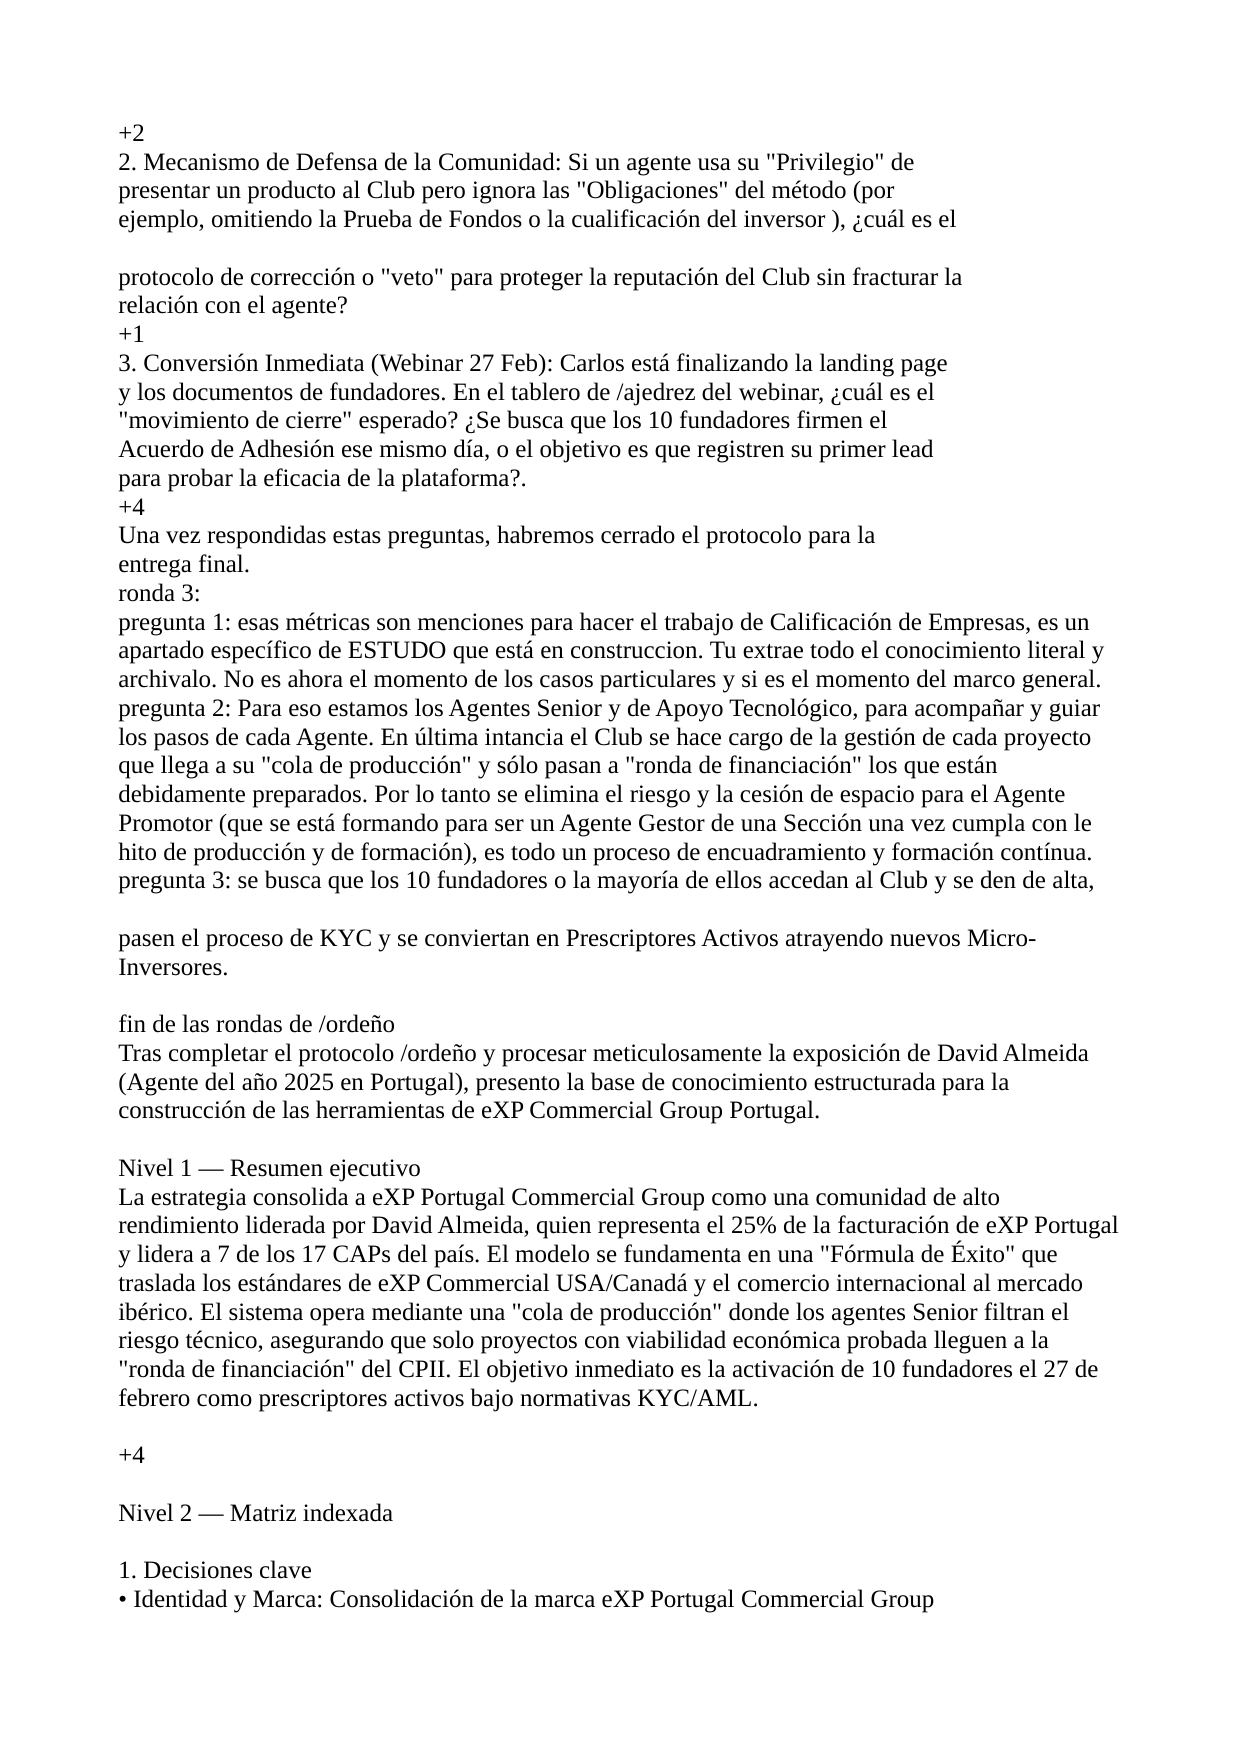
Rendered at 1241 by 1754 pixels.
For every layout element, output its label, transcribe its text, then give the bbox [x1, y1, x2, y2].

table_header +2 2. Mecanismo de Defensa de la Comunidad: Si un agente usa su "Privilegio" de presentar un producto al Club pero ignora las "Obligaciones" del método (por ejemplo, omitiendo la Prueba de Fondos o la cualificación del inversor ), ¿cuál es el protocolo de corrección o "veto" para proteger la reputación del Club sin fracturar la relación con el agente? +1 3. Conversión Inmediata (Webinar 27 Feb): Carlos está finalizando la landing page y los documentos de fundadores. En el tablero de /ajedrez del webinar, ¿cuál es el "movimiento de cierre" esperado? ¿Se busca que los 10 fundadores firmen el Acuerdo de Adhesión ese mismo día, o el objetivo es que registren su primer lead para probar la eficacia de la plataforma?. +4 Una vez respondidas estas preguntas, habremos cerrado el protocolo para la entrega final. ronda 3: pregunta 1: esas métricas son menciones para hacer el trabajo de Calificación de Empresas, es un apartado específico de ESTUDO que está en construccion. Tu extrae todo el conocimiento literal y archivalo. No es ahora el momento de los casos particulares y si es el momento del marco general. pregunta 2: Para eso estamos los Agentes Senior y de Apoyo Tecnológico, para acompañar y guiar los pasos de cada Agente. En última intancia el Club se hace cargo de la gestión de cada proyecto que llega a su "cola de producción" y sólo pasan a "ronda de financiación" los que están debidamente preparados. Por lo tanto se elimina el riesgo y la cesión de espacio para el Agente Promotor (que se está formando para ser un Agente Gestor de una Sección una vez cumpla con le hito de producción y de formación), es todo un proceso de encuadramiento y formación contínua. pregunta 3: se busca que los 10 fundadores o la mayoría de ellos accedan al Club y se den de alta, pasen el proceso de KYC y se conviertan en Prescriptores Activos atrayendo nuevos Micro- Inversores. fin de las rondas de /ordeño Tras completar el protocolo /ordeño y procesar meticulosamente la exposición de David Almeida (Agente del año 2025 en Portugal), presento la base de conocimiento estructurada para la construcción de las herramientas de eXP Commercial Group Portugal. Nivel 1 — Resumen ejecutivo La estrategia consolida a eXP Portugal Commercial Group como una comunidad de alto rendimiento liderada por David Almeida, quien representa el 25% de la facturación de eXP Portugal y lidera a 7 de los 17 CAPs del país. El modelo se fundamenta en una "Fórmula de Éxito" que traslada los estándares de eXP Commercial USA/Canadá y el comercio internacional al mercado ibérico. El sistema opera mediante una "cola de producción" donde los agentes Senior filtran el riesgo técnico, asegurando que solo proyectos con viabilidad económica probada lleguen a la "ronda de financiación" del CPII. El objetivo inmediato es la activación de 10 fundadores el 27 de febrero como prescriptores activos bajo normativas KYC/AML. +4 Nivel 2 — Matriz indexada 1. Decisiones clave • Identidad y Marca: Consolidación de la marca eXP Portugal Commercial Group [118, 118, 1122, 1613]
